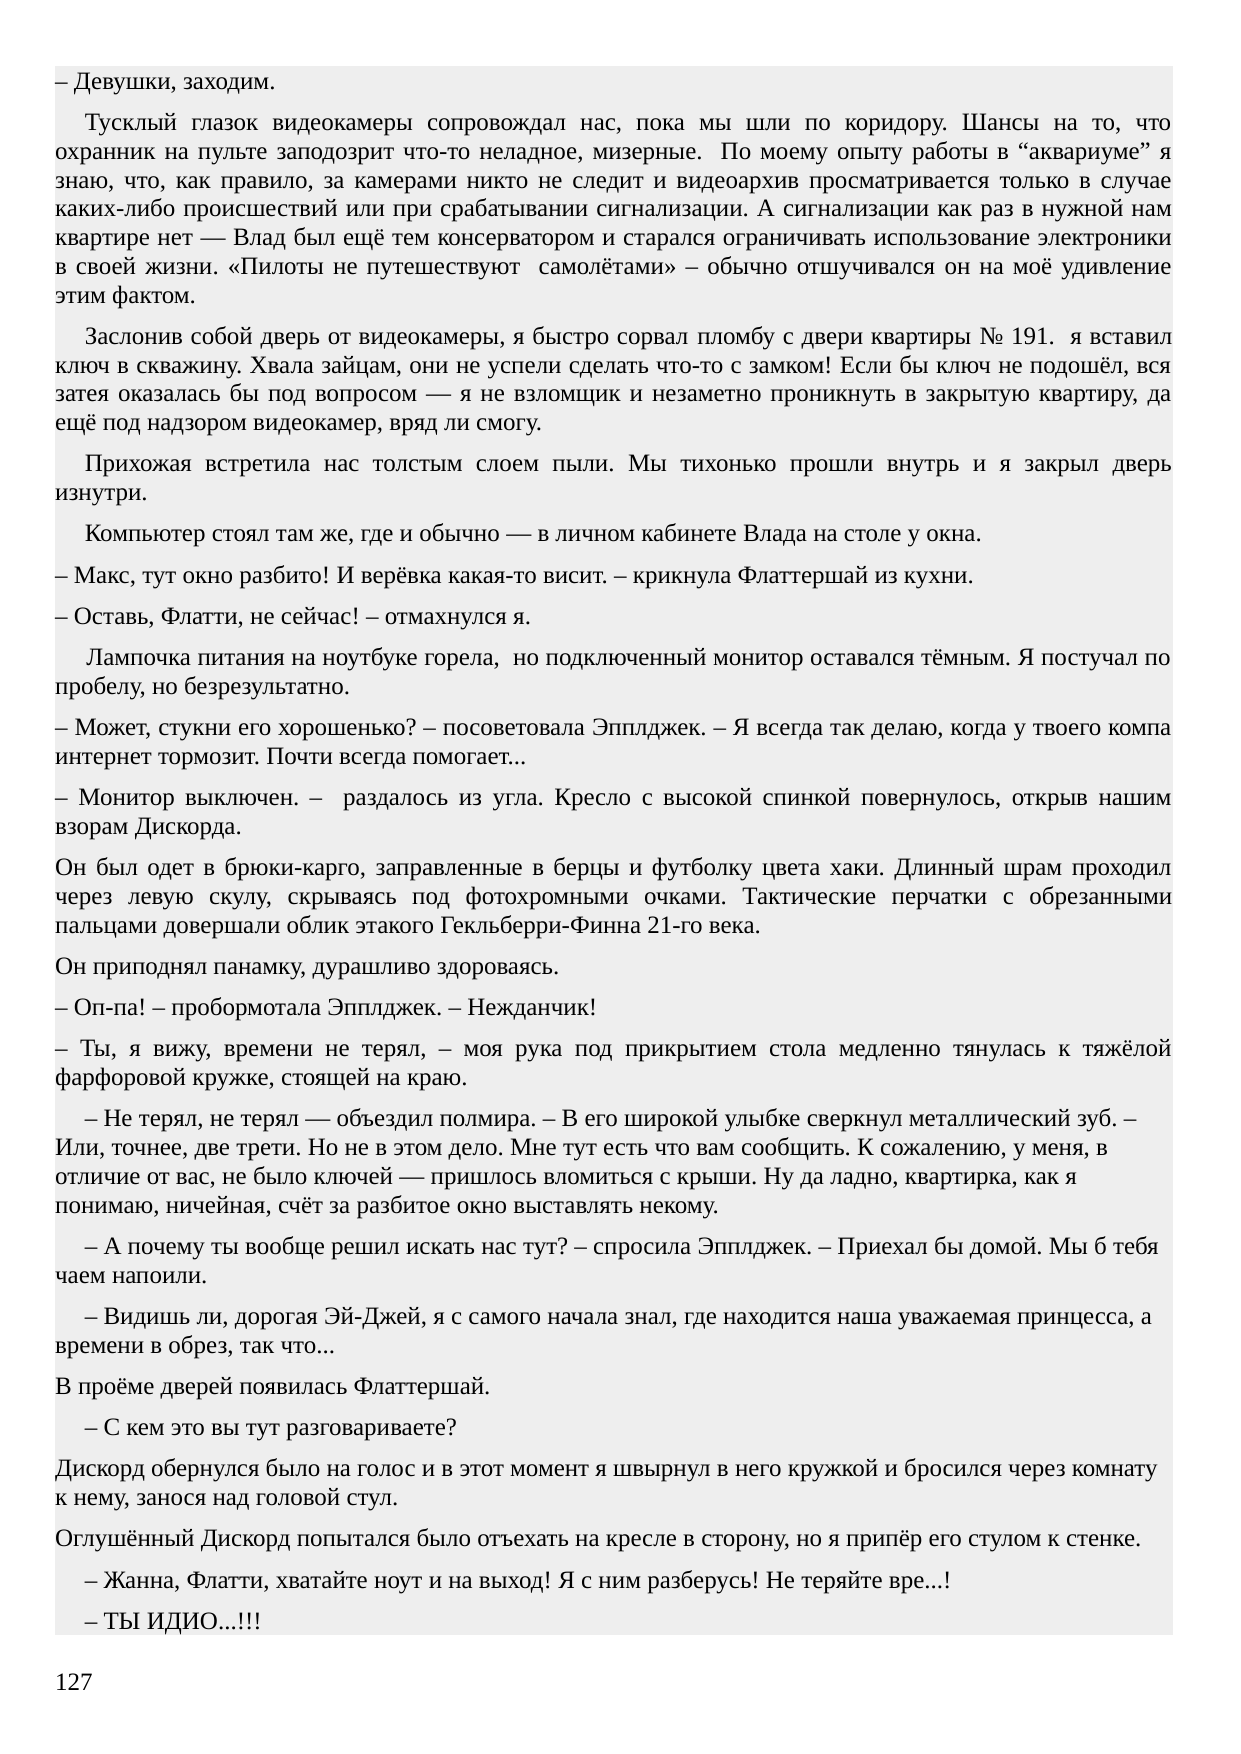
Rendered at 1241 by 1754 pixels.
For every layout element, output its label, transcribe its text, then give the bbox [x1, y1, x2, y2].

text Он приподнял панамку, дурашливо здороваясь. [55, 951, 1173, 980]
text – Может, стукни его хорошенько? – посоветовала Эпплджек. – Я всегда так делаю, когда у твоего компа интернет тормозит. Почти всегда помогает... [55, 712, 1173, 770]
text – Жанна, Флатти, хватайте ноут и на выход! Я с ним разберусь! Не теряйте вре...! [55, 1565, 1173, 1593]
text – Видишь ли, дорогая Эй-Джей, я с самого начала знал, где находится наша уважаемая принцесса, а времени в обрез, так что... [55, 1301, 1173, 1358]
text Тусклый глазок видеокамеры сопровождал нас, пока мы шли по коридору. Шансы на то, что охранник на пульте заподозрит что-то неладное, мизерные. По моему опыту работы в “аквариуме” я знаю, что, как правило, за камерами никто не следит и видеоархив просматривается только в случае каких-либо происшествий или при срабатывании сигнализации. А сигнализации как раз в нужной нам квартире нет — Влад был ещё тем консерватором и старался ограничивать использование электроники в своей жизни. «Пилоты не путешествуют самолётами» – обычно отшучивался он на моё удивление этим фактом. [55, 107, 1173, 308]
text – С кем это вы тут разговариваете? [55, 1412, 1173, 1441]
text – А почему ты вообще решил искать нас тут? – спросила Эпплджек. – Приехал бы домой. Мы б тебя чаем напоили. [55, 1231, 1173, 1288]
text – Макс, тут окно разбито! И верёвка какая-то висит. – крикнула Флаттершай из кухни. [55, 560, 1173, 588]
text Оглушённый Дискорд попытался было отъехать на кресле в сторону, но я припёр его стулом к стенке. [55, 1523, 1173, 1552]
text – Ты, я вижу, времени не терял, – моя рука под прикрытием стола медленно тянулась к тяжёлой фарфоровой кружке, стоящей на краю. [55, 1033, 1173, 1091]
text Прихожая встретила нас толстым слоем пыли. Мы тихонько прошли внутрь и я закрыл дверь изнутри. [55, 448, 1173, 506]
text – ТЫ ИДИО...!!! [55, 1606, 1173, 1635]
text – Не терял, не терял — объездил полмира. – В его широкой улыбке сверкнул металлический зуб. – Или, точнее, две трети. Но не в этом дело. Мне тут есть что вам сообщить. К сожалению, у меня, в отличие от вас, не было ключей — пришлось вломиться с крыши. Ну да ладно, квартирка, как я понимаю, ничейная, счёт за разбитое окно выставлять некому. [55, 1103, 1173, 1218]
text – Оставь, Флатти, не сейчас! – отмахнулся я. [55, 601, 1173, 630]
text Компьютер стоял там же, где и обычно — в личном кабинете Влада на столе у окна. [55, 518, 1173, 547]
text Он был одет в брюки-карго, заправленные в берцы и футболку цвета хаки. Длинный шрам проходил через левую скулу, скрываясь под фотохромными очками. Тактические перчатки с обрезанными пальцами довершали облик этакого Гекльберри-Финна 21-го века. [55, 852, 1173, 938]
text – Оп-па! – пробормотала Эпплджек. – Нежданчик! [55, 992, 1173, 1021]
text – Девушки, заходим. [55, 66, 1173, 95]
text В проёме дверей появилась Флаттершай. [55, 1371, 1173, 1400]
text Заслонив собой дверь от видеокамеры, я быстро сорвал пломбу с двери квартиры № 191. я вставил ключ в скважину. Хвала зайцам, они не успели сделать что-то с замком! Если бы ключ не подошёл, вся затея оказалась бы под вопросом — я не взломщик и незаметно проникнуть в закрытую квартиру, да ещё под надзором видеокамер, вряд ли смогу. [55, 321, 1173, 436]
text – Монитор выключен. – раздалось из угла. Кресло с высокой спинкой повернулось, открыв нашим взорам Дискорда. [55, 782, 1173, 840]
list Дискорд обернулся было на голос и в этот момент я швырнул в него кружкой и бросился через комнату к нему, занося над головой стул. [55, 1453, 1173, 1511]
text Лампочка питания на ноутбуке горела, но подключенный монитор оставался тёмным. Я постучал по пробелу, но безрезультатно. [55, 642, 1173, 700]
